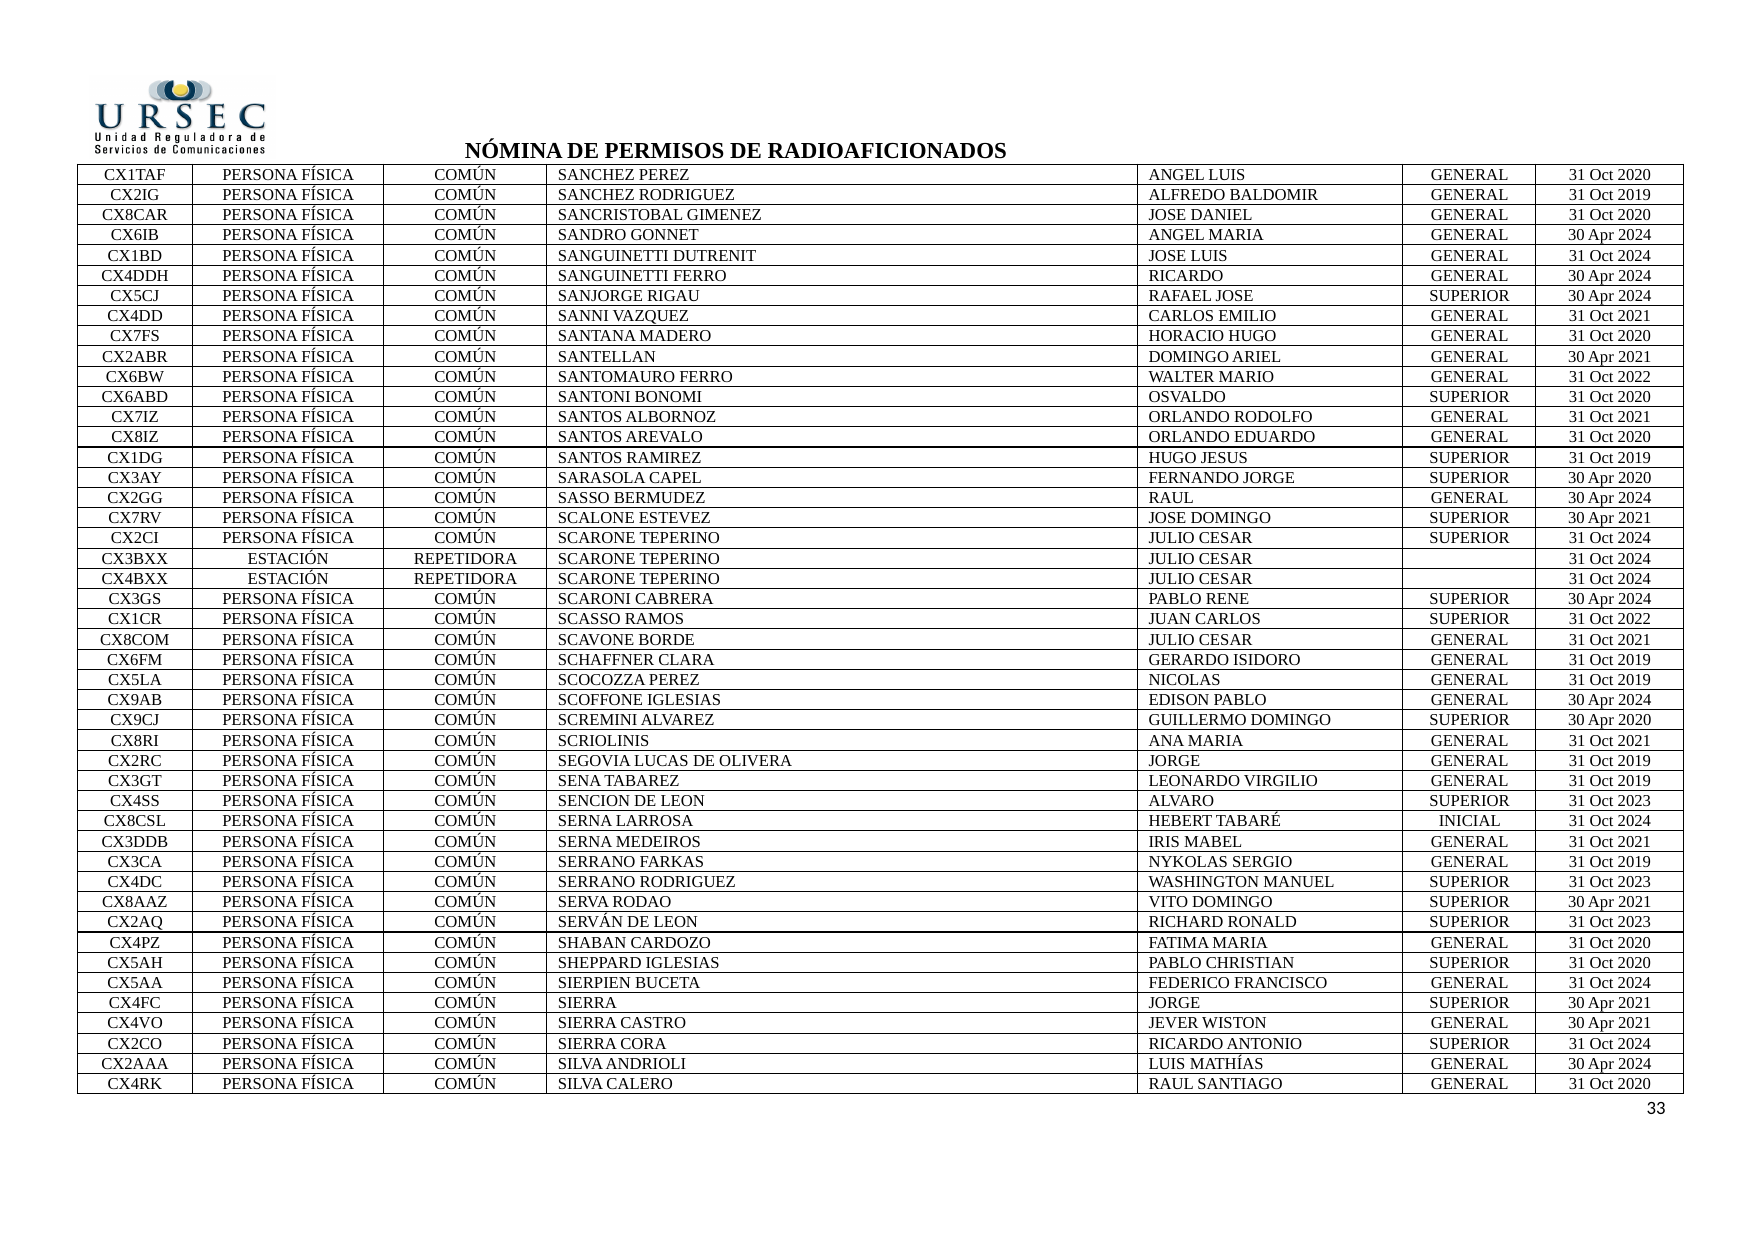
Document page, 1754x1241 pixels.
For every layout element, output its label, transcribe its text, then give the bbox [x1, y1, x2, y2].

table_cell PERSONA FÍSICA [193, 892, 383, 911]
table_cell CX9CJ [78, 710, 192, 729]
table_cell 31 Oct 2020 [1536, 387, 1683, 406]
table_cell PERSONA FÍSICA [193, 488, 383, 507]
table_cell PERSONA FÍSICA [193, 1054, 383, 1073]
table_cell PERSONA FÍSICA [193, 468, 383, 487]
table_cell PERSONA FÍSICA [193, 811, 383, 830]
table_cell GENERAL [1403, 1013, 1535, 1032]
table_cell SANTOMAURO FERRO [547, 367, 1137, 386]
table_cell 30 Apr 2024 [1536, 488, 1683, 507]
table_cell SERVA RODAO [547, 892, 1137, 911]
table_cell CX6FM [78, 650, 192, 669]
table_cell INICIAL [1403, 811, 1535, 830]
table_cell COMÚN [384, 326, 546, 345]
table_cell CX4FC [78, 993, 192, 1012]
table_cell SCARONE TEPERINO [547, 569, 1137, 588]
table_cell COMÚN [384, 629, 546, 648]
table_cell 31 Oct 2019 [1536, 650, 1683, 669]
table_cell COMÚN [384, 852, 546, 871]
table_cell PERSONA FÍSICA [193, 286, 383, 305]
table_cell CX2CI [78, 528, 192, 547]
table_cell COMÚN [384, 933, 546, 952]
table_cell GENERAL [1403, 306, 1535, 325]
table_cell SCRIOLINIS [547, 730, 1137, 749]
table_cell PERSONA FÍSICA [193, 407, 383, 426]
table_cell GENERAL [1403, 427, 1535, 446]
table_cell VITO DOMINGO [1138, 892, 1402, 911]
table_cell COMÚN [384, 710, 546, 729]
table_cell CX1BD [78, 245, 192, 264]
table_cell SUPERIOR [1403, 448, 1535, 467]
table_cell CX2IG [78, 185, 192, 204]
table_cell COMÚN [384, 205, 546, 224]
table_cell PERSONA FÍSICA [193, 306, 383, 325]
table_cell COMÚN [384, 690, 546, 709]
table_cell GENERAL [1403, 165, 1535, 184]
table_cell SCARONE TEPERINO [547, 528, 1137, 547]
table_cell GENERAL [1403, 973, 1535, 992]
table_cell PERSONA FÍSICA [193, 872, 383, 891]
table_cell CX1DG [78, 448, 192, 467]
table_cell PERSONA FÍSICA [193, 953, 383, 972]
table_cell 30 Apr 2024 [1536, 266, 1683, 285]
table_cell COMÚN [384, 427, 546, 446]
table_cell PERSONA FÍSICA [193, 185, 383, 204]
table_cell PERSONA FÍSICA [193, 1013, 383, 1032]
table_cell SIERRA [547, 993, 1137, 1012]
table_cell SERNA LARROSA [547, 811, 1137, 830]
table_cell CX4VO [78, 1013, 192, 1032]
table_cell COMÚN [384, 165, 546, 184]
table_cell 30 Apr 2020 [1536, 710, 1683, 729]
table_cell PERSONA FÍSICA [193, 1074, 383, 1093]
table_cell JULIO CESAR [1138, 569, 1402, 588]
table_cell SUPERIOR [1403, 387, 1535, 406]
table_cell PERSONA FÍSICA [193, 225, 383, 244]
table_cell CX8CAR [78, 205, 192, 224]
table_cell GENERAL [1403, 690, 1535, 709]
table_cell PERSONA FÍSICA [193, 326, 383, 345]
table_cell CX8COM [78, 629, 192, 648]
table_cell COMÚN [384, 751, 546, 770]
table_cell CX5AH [78, 953, 192, 972]
table_cell PERSONA FÍSICA [193, 629, 383, 648]
table_cell SERRANO RODRIGUEZ [547, 872, 1137, 891]
table_cell SANCRISTOBAL GIMENEZ [547, 205, 1137, 224]
table_cell ALVARO [1138, 791, 1402, 810]
table_cell COMÚN [384, 791, 546, 810]
table_cell ESTACIÓN [193, 569, 383, 588]
table_cell SCOCOZZA PEREZ [547, 670, 1137, 689]
table_cell REPETIDORA [384, 549, 546, 568]
table_cell 31 Oct 2024 [1536, 528, 1683, 547]
table_cell PERSONA FÍSICA [193, 791, 383, 810]
table_cell 31 Oct 2023 [1536, 912, 1683, 931]
table_cell COMÚN [384, 468, 546, 487]
table_cell HUGO JESUS [1138, 448, 1402, 467]
table_cell COMÚN [384, 508, 546, 527]
table_cell SCARONI CABRERA [547, 589, 1137, 608]
table_cell SCHAFFNER CLARA [547, 650, 1137, 669]
table_cell COMÚN [384, 589, 546, 608]
table_cell 30 Apr 2021 [1536, 1013, 1683, 1032]
table_cell COMÚN [384, 367, 546, 386]
table_cell COMÚN [384, 1074, 546, 1093]
table_cell SERRANO FARKAS [547, 852, 1137, 871]
table_cell 31 Oct 2020 [1536, 1074, 1683, 1093]
table_cell SANCHEZ RODRIGUEZ [547, 185, 1137, 204]
table_cell SANJORGE RIGAU [547, 286, 1137, 305]
table_cell DOMINGO ARIEL [1138, 346, 1402, 366]
table_cell 30 Apr 2024 [1536, 225, 1683, 244]
table_cell COMÚN [384, 266, 546, 285]
table_cell COMÚN [384, 650, 546, 669]
table_cell 31 Oct 2020 [1536, 933, 1683, 952]
table_cell COMÚN [384, 892, 546, 911]
table_cell FEDERICO FRANCISCO [1138, 973, 1402, 992]
table_cell SUPERIOR [1403, 1034, 1535, 1053]
table_cell RICHARD RONALD [1138, 912, 1402, 931]
table_cell COMÚN [384, 771, 546, 790]
table_cell PERSONA FÍSICA [193, 933, 383, 952]
table_cell CX5LA [78, 670, 192, 689]
table_cell COMÚN [384, 912, 546, 931]
table_cell JEVER WISTON [1138, 1013, 1402, 1032]
table_cell COMÚN [384, 448, 546, 467]
table_cell CX3BXX [78, 549, 192, 568]
table_cell CX8AAZ [78, 892, 192, 911]
table_cell SANTOS ALBORNOZ [547, 407, 1137, 426]
table_cell CX3GS [78, 589, 192, 608]
table_cell COMÚN [384, 387, 546, 406]
table_cell CX4SS [78, 791, 192, 810]
table_cell [1403, 549, 1535, 568]
table_cell ORLANDO EDUARDO [1138, 427, 1402, 446]
table_cell FATIMA MARIA [1138, 933, 1402, 952]
table_cell 31 Oct 2019 [1536, 751, 1683, 770]
table_cell CX1CR [78, 609, 192, 628]
table_cell ANGEL MARIA [1138, 225, 1402, 244]
table_cell CX4BXX [78, 569, 192, 588]
table_cell [1403, 569, 1535, 588]
table_cell SUPERIOR [1403, 468, 1535, 487]
table_cell PERSONA FÍSICA [193, 751, 383, 770]
table_cell GENERAL [1403, 346, 1535, 366]
table_cell COMÚN [384, 993, 546, 1012]
table_cell SIERRA CORA [547, 1034, 1137, 1053]
table_cell COMÚN [384, 670, 546, 689]
table_cell SANTELLAN [547, 346, 1137, 366]
table_cell CX7FS [78, 326, 192, 345]
table_cell PERSONA FÍSICA [193, 508, 383, 527]
table_cell PERSONA FÍSICA [193, 912, 383, 931]
table_cell PERSONA FÍSICA [193, 771, 383, 790]
table_cell 31 Oct 2019 [1536, 670, 1683, 689]
table_cell SENCION DE LEON [547, 791, 1137, 810]
table_cell HORACIO HUGO [1138, 326, 1402, 345]
table_cell 31 Oct 2021 [1536, 407, 1683, 426]
table_cell 31 Oct 2023 [1536, 791, 1683, 810]
table_cell SUPERIOR [1403, 872, 1535, 891]
table_cell SANDRO GONNET [547, 225, 1137, 244]
table_cell SANGUINETTI FERRO [547, 266, 1137, 285]
table_cell COMÚN [384, 973, 546, 992]
table_cell RAUL [1138, 488, 1402, 507]
table_cell SCOFFONE IGLESIAS [547, 690, 1137, 709]
table_cell JORGE [1138, 993, 1402, 1012]
table_cell SANNI VAZQUEZ [547, 306, 1137, 325]
table_cell HEBERT TABARÉ [1138, 811, 1402, 830]
table_cell CX3CA [78, 852, 192, 871]
table_cell SANTOS RAMIREZ [547, 448, 1137, 467]
table_cell 31 Oct 2019 [1536, 771, 1683, 790]
table_cell OSVALDO [1138, 387, 1402, 406]
table_cell COMÚN [384, 225, 546, 244]
table_cell CX9AB [78, 690, 192, 709]
table_cell CX7IZ [78, 407, 192, 426]
table_cell CX2CO [78, 1034, 192, 1053]
table_cell SANTANA MADERO [547, 326, 1137, 345]
table_cell NICOLAS [1138, 670, 1402, 689]
table_cell PERSONA FÍSICA [193, 367, 383, 386]
table_cell CX2AAA [78, 1054, 192, 1073]
table_cell SCALONE ESTEVEZ [547, 508, 1137, 527]
table_cell GENERAL [1403, 185, 1535, 204]
table_cell CX4PZ [78, 933, 192, 952]
table_cell 31 Oct 2021 [1536, 629, 1683, 648]
table_cell CX4DDH [78, 266, 192, 285]
table_cell 31 Oct 2024 [1536, 973, 1683, 992]
table_cell 31 Oct 2020 [1536, 205, 1683, 224]
table_cell SASSO BERMUDEZ [547, 488, 1137, 507]
table_cell GENERAL [1403, 205, 1535, 224]
table_cell 31 Oct 2020 [1536, 326, 1683, 345]
table_cell IRIS MABEL [1138, 831, 1402, 851]
table_cell CX1TAF [78, 165, 192, 184]
table_cell JULIO CESAR [1138, 528, 1402, 547]
table_cell SCREMINI ALVAREZ [547, 710, 1137, 729]
table_cell CX5CJ [78, 286, 192, 305]
table_cell 31 Oct 2020 [1536, 165, 1683, 184]
table_cell LEONARDO VIRGILIO [1138, 771, 1402, 790]
table_cell SARASOLA CAPEL [547, 468, 1137, 487]
table_cell NYKOLAS SERGIO [1138, 852, 1402, 871]
table_cell COMÚN [384, 953, 546, 972]
table_cell COMÚN [384, 346, 546, 366]
table_cell SIERRA CASTRO [547, 1013, 1137, 1032]
table_cell ANGEL LUIS [1138, 165, 1402, 184]
table_cell 31 Oct 2024 [1536, 811, 1683, 830]
table_cell SUPERIOR [1403, 993, 1535, 1012]
table_cell 30 Apr 2021 [1536, 346, 1683, 366]
table_cell SUPERIOR [1403, 528, 1535, 547]
table_cell SUPERIOR [1403, 609, 1535, 628]
table_cell PERSONA FÍSICA [193, 448, 383, 467]
table_cell COMÚN [384, 245, 546, 264]
table_cell CX3DDB [78, 831, 192, 851]
table_cell 31 Oct 2021 [1536, 831, 1683, 851]
table_cell 31 Oct 2021 [1536, 306, 1683, 325]
table_cell 31 Oct 2024 [1536, 1034, 1683, 1053]
table_cell PERSONA FÍSICA [193, 609, 383, 628]
table_cell SUPERIOR [1403, 286, 1535, 305]
table_cell CARLOS EMILIO [1138, 306, 1402, 325]
table_cell EDISON PABLO [1138, 690, 1402, 709]
table_cell SANCHEZ PEREZ [547, 165, 1137, 184]
table_cell 31 Oct 2024 [1536, 549, 1683, 568]
table_cell SUPERIOR [1403, 710, 1535, 729]
table_cell SHABAN CARDOZO [547, 933, 1137, 952]
table_cell PERSONA FÍSICA [193, 245, 383, 264]
table_cell CX6BW [78, 367, 192, 386]
table_cell GENERAL [1403, 831, 1535, 851]
table_cell RICARDO [1138, 266, 1402, 285]
table_cell JUAN CARLOS [1138, 609, 1402, 628]
table_cell CX3GT [78, 771, 192, 790]
table_cell CX4RK [78, 1074, 192, 1093]
table_cell PABLO RENE [1138, 589, 1402, 608]
table_cell JOSE DANIEL [1138, 205, 1402, 224]
table_cell SHEPPARD IGLESIAS [547, 953, 1137, 972]
table_cell PERSONA FÍSICA [193, 1034, 383, 1053]
table_cell PERSONA FÍSICA [193, 165, 383, 184]
table_cell GENERAL [1403, 245, 1535, 264]
table_cell SIERPIEN BUCETA [547, 973, 1137, 992]
table_cell COMÚN [384, 488, 546, 507]
table_cell LUIS MATHÍAS [1138, 1054, 1402, 1073]
table_cell 30 Apr 2024 [1536, 286, 1683, 305]
table_cell PERSONA FÍSICA [193, 852, 383, 871]
table_cell CX8RI [78, 730, 192, 749]
table_cell 31 Oct 2019 [1536, 852, 1683, 871]
table_cell CX2GG [78, 488, 192, 507]
table_cell SUPERIOR [1403, 912, 1535, 931]
table_cell GENERAL [1403, 650, 1535, 669]
table_cell SUPERIOR [1403, 953, 1535, 972]
table_cell COMÚN [384, 286, 546, 305]
table_cell PERSONA FÍSICA [193, 650, 383, 669]
table_cell COMÚN [384, 811, 546, 830]
table_cell ESTACIÓN [193, 549, 383, 568]
table_cell GENERAL [1403, 670, 1535, 689]
table_cell GENERAL [1403, 326, 1535, 345]
table_cell COMÚN [384, 407, 546, 426]
table_cell PERSONA FÍSICA [193, 973, 383, 992]
table_cell 30 Apr 2024 [1536, 690, 1683, 709]
table_cell 31 Oct 2020 [1536, 953, 1683, 972]
table_cell 31 Oct 2021 [1536, 730, 1683, 749]
table_cell GENERAL [1403, 1074, 1535, 1093]
table_cell SILVA CALERO [547, 1074, 1137, 1093]
table_cell PERSONA FÍSICA [193, 266, 383, 285]
table_cell WASHINGTON MANUEL [1138, 872, 1402, 891]
table_cell ORLANDO RODOLFO [1138, 407, 1402, 426]
table_cell REPETIDORA [384, 569, 546, 588]
table_cell CX2AQ [78, 912, 192, 931]
table_cell 30 Apr 2020 [1536, 468, 1683, 487]
table_cell CX6ABD [78, 387, 192, 406]
table_cell 31 Oct 2024 [1536, 245, 1683, 264]
table_cell SENA TABAREZ [547, 771, 1137, 790]
table_cell PERSONA FÍSICA [193, 589, 383, 608]
table_cell GENERAL [1403, 629, 1535, 648]
table_cell FERNANDO JORGE [1138, 468, 1402, 487]
table_cell PABLO CHRISTIAN [1138, 953, 1402, 972]
table_cell COMÚN [384, 872, 546, 891]
table_cell PERSONA FÍSICA [193, 710, 383, 729]
table_cell COMÚN [384, 528, 546, 547]
table_cell 30 Apr 2021 [1536, 993, 1683, 1012]
table_cell PERSONA FÍSICA [193, 427, 383, 446]
table_cell SCASSO RAMOS [547, 609, 1137, 628]
table_cell ANA MARIA [1138, 730, 1402, 749]
table_cell SEGOVIA LUCAS DE OLIVERA [547, 751, 1137, 770]
table_cell GUILLERMO DOMINGO [1138, 710, 1402, 729]
table_cell 31 Oct 2022 [1536, 609, 1683, 628]
table_cell 31 Oct 2023 [1536, 872, 1683, 891]
table_cell GENERAL [1403, 367, 1535, 386]
table_cell COMÚN [384, 831, 546, 851]
table_cell GENERAL [1403, 852, 1535, 871]
table_cell PERSONA FÍSICA [193, 670, 383, 689]
table_cell GENERAL [1403, 1054, 1535, 1073]
table_cell RAFAEL JOSE [1138, 286, 1402, 305]
table_cell SERVÁN DE LEON [547, 912, 1137, 931]
table_cell PERSONA FÍSICA [193, 831, 383, 851]
table_cell SUPERIOR [1403, 589, 1535, 608]
table_cell 31 Oct 2022 [1536, 367, 1683, 386]
table_cell JOSE LUIS [1138, 245, 1402, 264]
table_cell SUPERIOR [1403, 508, 1535, 527]
table_cell SANGUINETTI DUTRENIT [547, 245, 1137, 264]
table_cell COMÚN [384, 1034, 546, 1053]
table_cell GENERAL [1403, 407, 1535, 426]
table_cell CX2ABR [78, 346, 192, 366]
table_cell PERSONA FÍSICA [193, 346, 383, 366]
table_cell CX8IZ [78, 427, 192, 446]
table_cell JORGE [1138, 751, 1402, 770]
table_cell GENERAL [1403, 730, 1535, 749]
table_cell CX5AA [78, 973, 192, 992]
table_cell RICARDO ANTONIO [1138, 1034, 1402, 1053]
table_cell 31 Oct 2020 [1536, 427, 1683, 446]
table_cell 30 Apr 2024 [1536, 589, 1683, 608]
table_cell 30 Apr 2021 [1536, 892, 1683, 911]
table_cell GENERAL [1403, 266, 1535, 285]
table_cell PERSONA FÍSICA [193, 690, 383, 709]
table_cell GENERAL [1403, 225, 1535, 244]
table_cell JULIO CESAR [1138, 549, 1402, 568]
table_cell 30 Apr 2021 [1536, 508, 1683, 527]
table_cell CX7RV [78, 508, 192, 527]
table_cell PERSONA FÍSICA [193, 993, 383, 1012]
table_cell SCARONE TEPERINO [547, 549, 1137, 568]
table_cell GENERAL [1403, 933, 1535, 952]
table_cell RAUL SANTIAGO [1138, 1074, 1402, 1093]
table_cell COMÚN [384, 609, 546, 628]
table_cell CX4DD [78, 306, 192, 325]
table_cell CX3AY [78, 468, 192, 487]
table_cell COMÚN [384, 1013, 546, 1032]
table_cell SUPERIOR [1403, 892, 1535, 911]
table_cell GENERAL [1403, 488, 1535, 507]
table_cell 31 Oct 2024 [1536, 569, 1683, 588]
picture [88, 75, 277, 159]
table_cell SANTOS AREVALO [547, 427, 1137, 446]
table_cell SCAVONE BORDE [547, 629, 1137, 648]
table_cell SILVA ANDRIOLI [547, 1054, 1137, 1073]
table_cell 31 Oct 2019 [1536, 185, 1683, 204]
table_cell SERNA MEDEIROS [547, 831, 1137, 851]
table_cell CX6IB [78, 225, 192, 244]
table_cell PERSONA FÍSICA [193, 205, 383, 224]
table_cell GERARDO ISIDORO [1138, 650, 1402, 669]
table_cell CX8CSL [78, 811, 192, 830]
table_cell SANTONI BONOMI [547, 387, 1137, 406]
table_cell PERSONA FÍSICA [193, 730, 383, 749]
table_cell SUPERIOR [1403, 791, 1535, 810]
table_cell JOSE DOMINGO [1138, 508, 1402, 527]
table_cell WALTER MARIO [1138, 367, 1402, 386]
table_cell COMÚN [384, 185, 546, 204]
table_cell COMÚN [384, 306, 546, 325]
table_cell CX2RC [78, 751, 192, 770]
table_cell ALFREDO BALDOMIR [1138, 185, 1402, 204]
table_cell GENERAL [1403, 751, 1535, 770]
table_cell 31 Oct 2019 [1536, 448, 1683, 467]
table_cell 30 Apr 2024 [1536, 1054, 1683, 1073]
table_cell PERSONA FÍSICA [193, 528, 383, 547]
table_cell COMÚN [384, 730, 546, 749]
table_cell COMÚN [384, 1054, 546, 1073]
table_cell CX4DC [78, 872, 192, 891]
table_cell JULIO CESAR [1138, 629, 1402, 648]
table_cell PERSONA FÍSICA [193, 387, 383, 406]
table_cell GENERAL [1403, 771, 1535, 790]
